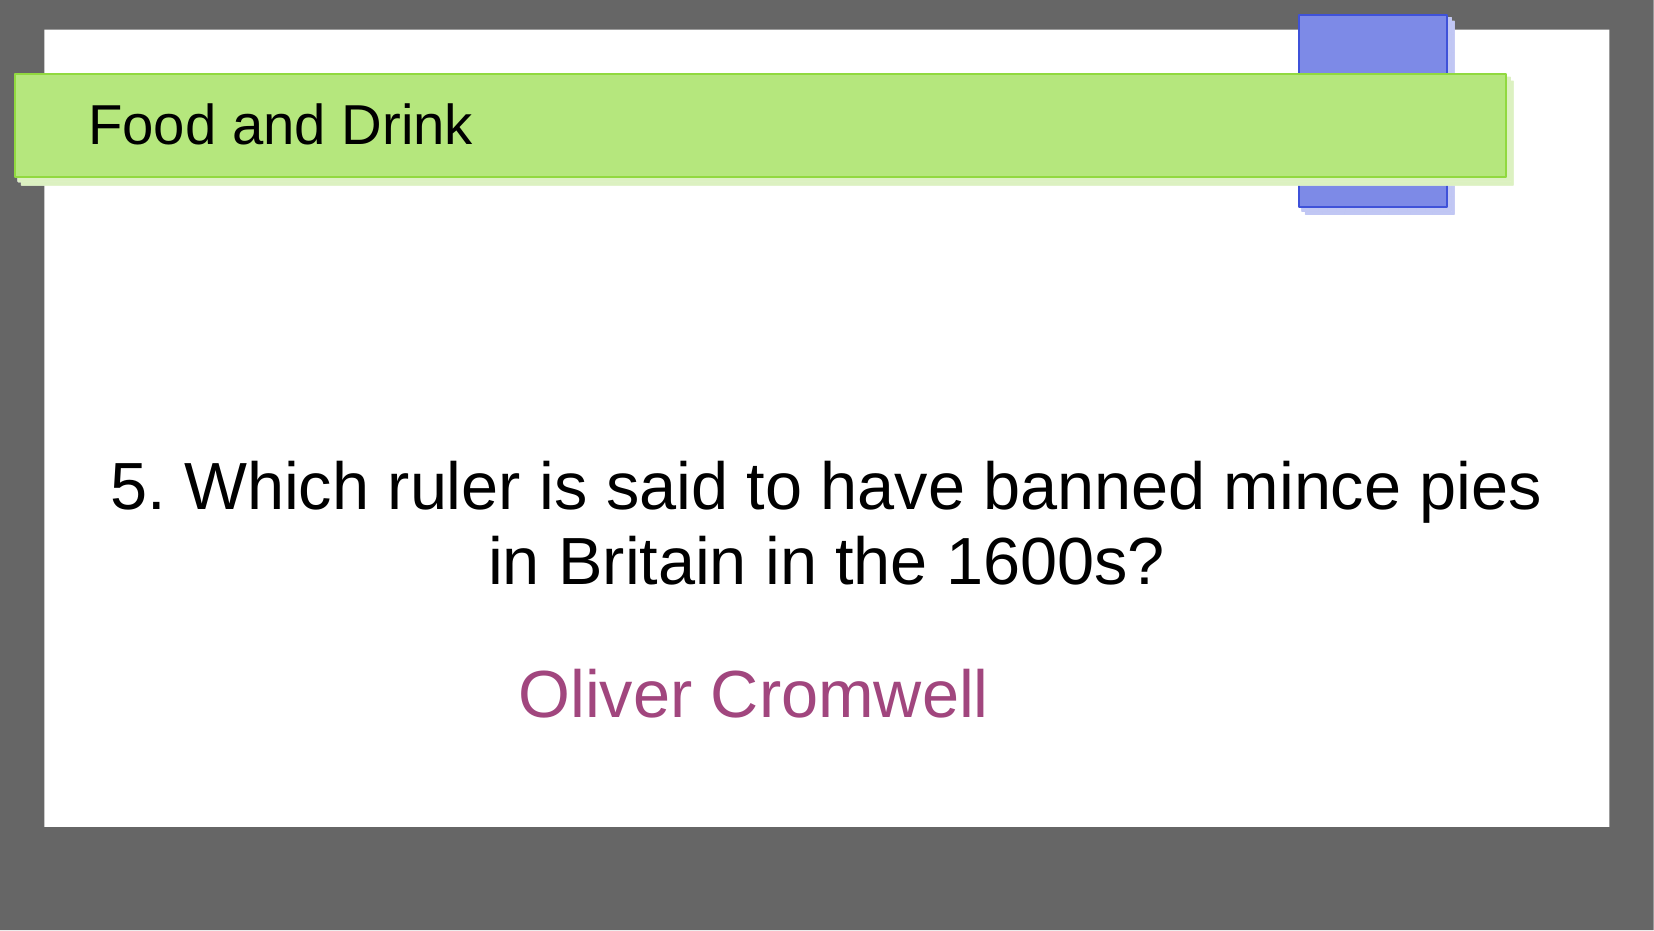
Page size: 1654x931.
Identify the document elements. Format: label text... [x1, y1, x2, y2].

text_box Oliver Cromwell [503, 649, 1004, 740]
text_box 5. Which ruler is said to have banned mince pies in Britain in the 1600s? [88, 236, 1565, 813]
title Food and Drink [88, 73, 1506, 178]
